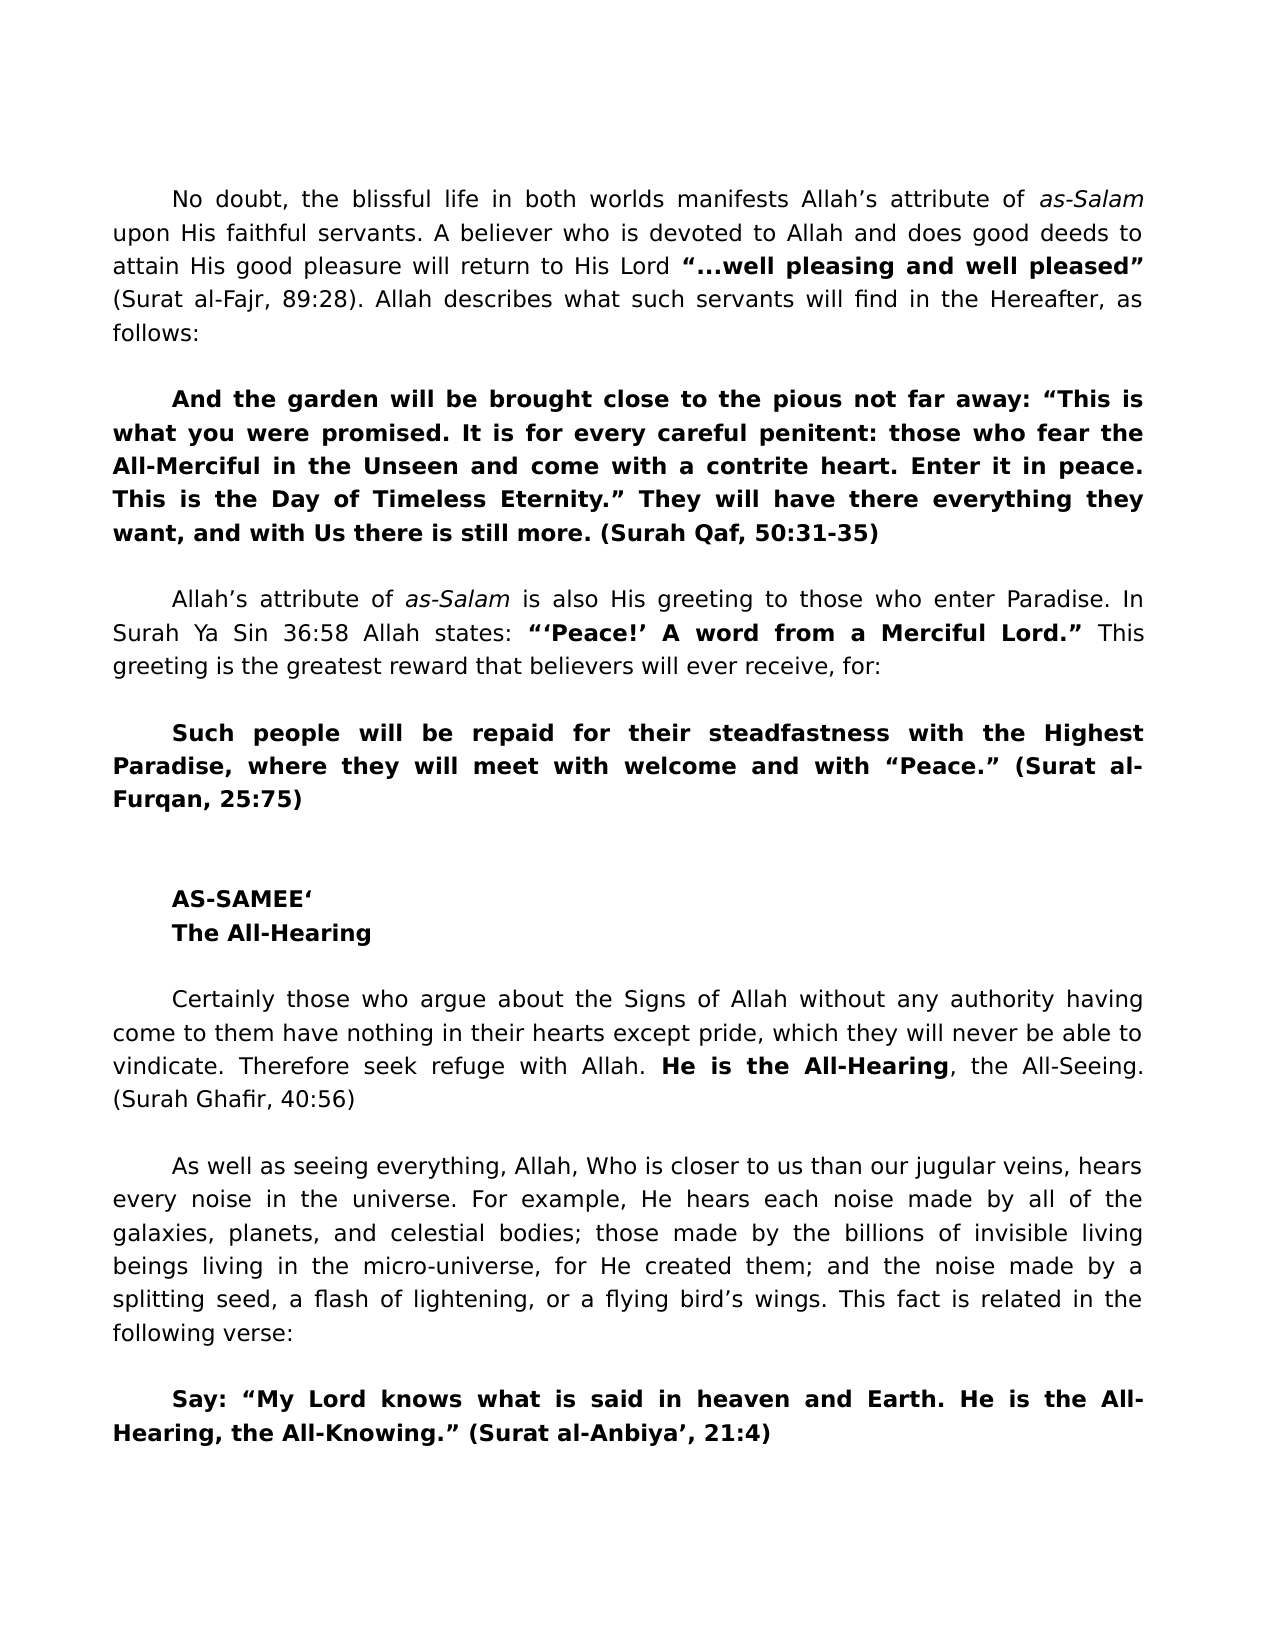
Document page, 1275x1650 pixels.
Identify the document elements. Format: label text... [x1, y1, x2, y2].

text Say: “My Lord knows what is said in heaven and Earth. He is the All-Hearing, the All-Knowing.” (Surat al-Anbiya’, 21:4) [112, 1381, 1145, 1448]
text No doubt, the blissful life in both worlds manifests Allah’s attribute of as-Salam upon His faithful servants. A believer who is devoted to Allah and does good deeds to attain His good pleasure will return to His Lord “...well pleasing and well pleased” (Surat al-Fajr, 89:28). Allah describes what such servants will find in the Hereafter, as follows: [112, 181, 1145, 348]
text The All-Hearing [112, 914, 1145, 948]
text AS-SAMEE‘ [112, 881, 1145, 914]
text And the garden will be brought close to the pious not far away: “This is what you were promised. It is for every careful penitent: those who fear the All-Merciful in the Unseen and come with a contrite heart. Enter it in peace. This is the Day of Timeless Eternity.” They will have there everything they want, and with Us there is still more. (Surah Qaf, 50:31-35) [112, 381, 1145, 548]
text Certainly those who argue about the Signs of Allah without any authority having come to them have nothing in their hearts except pride, which they will never be able to vindicate. Therefore seek refuge with Allah. He is the All-Hearing, the All-Seeing. (Surah Ghafir, 40:56) [112, 981, 1145, 1114]
text Such people will be repaid for their steadfastness with the Highest Paradise, where they will meet with welcome and with “Peace.” (Surat al-Furqan, 25:75) [112, 714, 1145, 814]
text Allah’s attribute of as-Salam is also His greeting to those who enter Paradise. In Surah Ya Sin 36:58 Allah states: “‘Peace!’ A word from a Merciful Lord.” This greeting is the greatest reward that believers will ever receive, for: [112, 581, 1145, 681]
text As well as seeing everything, Allah, Who is closer to us than our jugular veins, hears every noise in the universe. For example, He hears each noise made by all of the galaxies, planets, and celestial bodies; those made by the billions of invisible living beings living in the micro-universe, for He created them; and the noise made by a splitting seed, a flash of lightening, or a flying bird’s wings. This fact is related in the following verse: [112, 1148, 1145, 1348]
